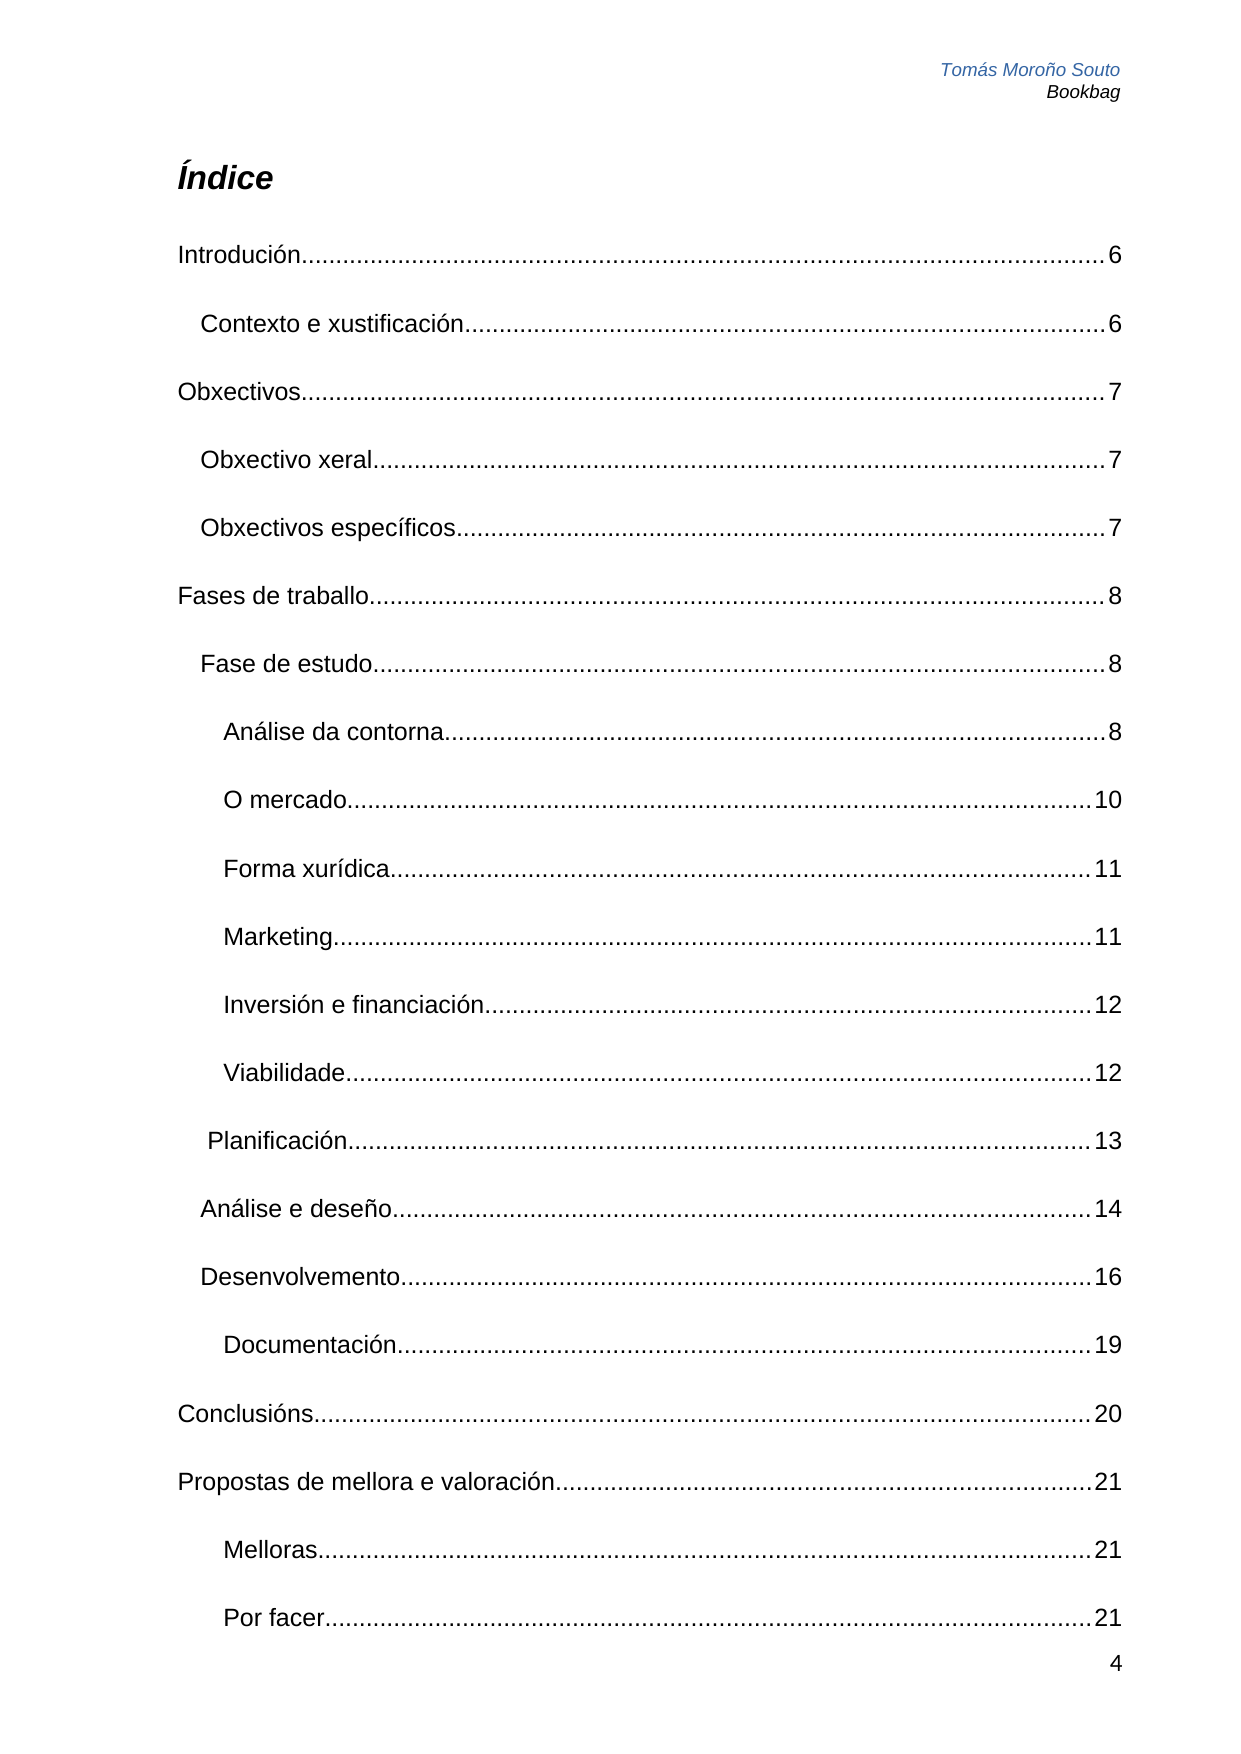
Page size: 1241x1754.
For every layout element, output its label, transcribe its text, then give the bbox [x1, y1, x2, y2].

text Marketing 11 [223, 922, 1122, 950]
text O mercado 10 [223, 785, 1122, 814]
text Análise da contorna 8 [223, 717, 1122, 746]
text Fase de estudo 8 [200, 649, 1122, 678]
text Contexto e xustificación 6 [200, 308, 1122, 337]
text Introdución 6 [177, 240, 1122, 269]
text Melloras 21 [223, 1535, 1122, 1563]
text Documentación 19 [223, 1330, 1122, 1359]
text Viabilidade 12 [223, 1058, 1122, 1087]
text Obxectivos específicos 7 [200, 513, 1122, 542]
subtitle Índice [177, 158, 1122, 196]
text Obxectivos 7 [177, 377, 1122, 405]
text Desenvolvemento 16 [200, 1262, 1122, 1291]
text Fases de traballo 8 [177, 581, 1122, 610]
text Obxectivo xeral 7 [200, 445, 1122, 473]
text Forma xurídica 11 [223, 853, 1122, 882]
text Propostas de mellora e valoración 21 [177, 1467, 1122, 1495]
text Planificación 13 [200, 1126, 1122, 1155]
text Por facer 21 [223, 1603, 1122, 1632]
text Conclusións 20 [177, 1398, 1122, 1427]
text Análise e deseño 14 [200, 1194, 1122, 1223]
text Inversión e financiación 12 [223, 990, 1122, 1018]
